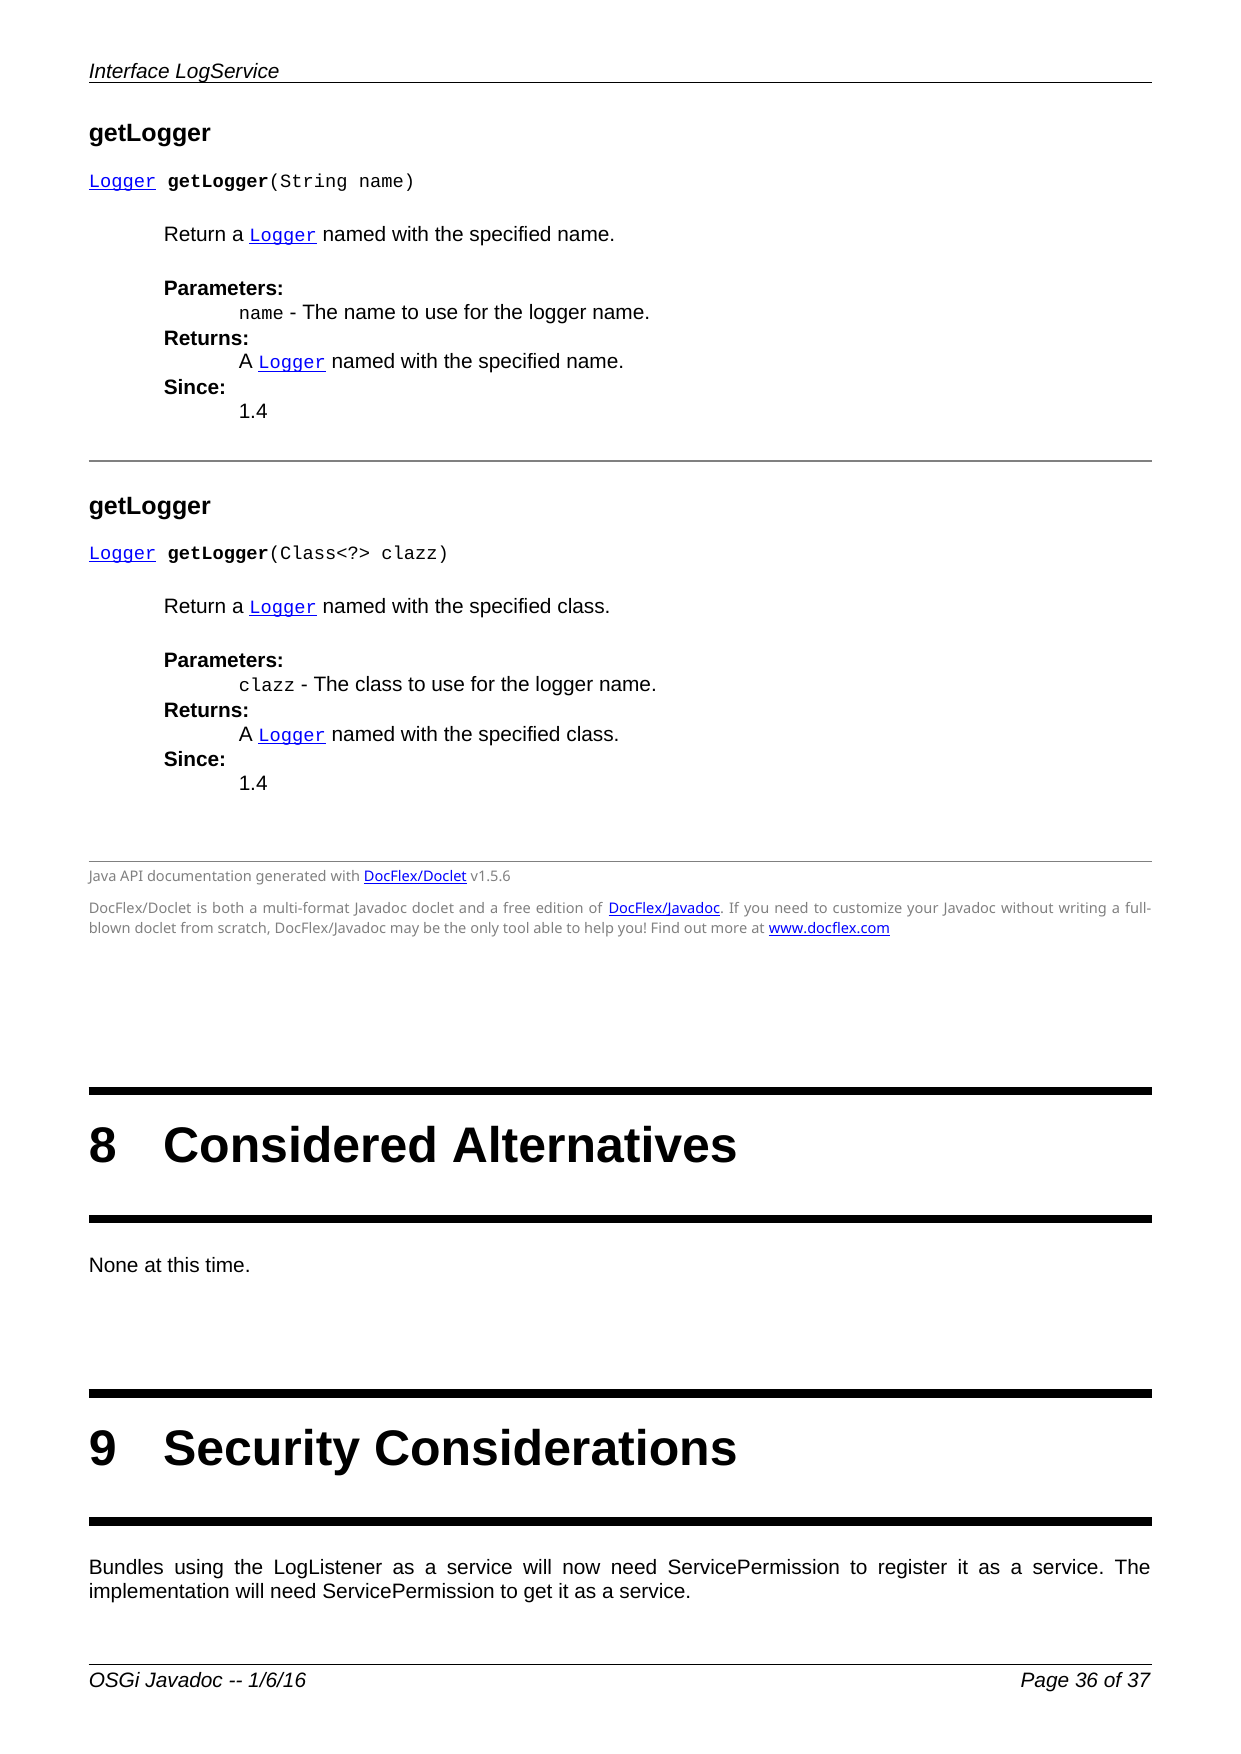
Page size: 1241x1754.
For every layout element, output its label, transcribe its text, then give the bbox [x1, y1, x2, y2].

text Since: [163, 374, 1152, 398]
text Returns: [163, 697, 1152, 721]
text 1.4 [238, 771, 1152, 794]
text Return a Logger named with the specified name. [163, 222, 1152, 247]
text Java API documentation generated with DocFlex/Doclet v1.5.6 [88, 862, 1152, 886]
text Parameters: [163, 276, 1152, 300]
text clazz - The class to use for the logger name. [238, 672, 1152, 697]
subtitle Considered Alternatives [88, 1088, 1152, 1223]
subtitle getLogger [88, 118, 1152, 147]
text Parameters: [163, 648, 1152, 672]
text A Logger named with the specified name. [238, 349, 1152, 374]
text A Logger named with the specified class. [238, 721, 1152, 747]
text 1.4 [238, 398, 1152, 422]
text name - The name to use for the logger name. [238, 300, 1152, 325]
text Logger getLogger(String name) [88, 171, 1152, 193]
subtitle getLogger [88, 491, 1152, 519]
text None at this time. [88, 1253, 1152, 1277]
text Return a Logger named with the specified class. [163, 594, 1152, 619]
text Logger getLogger(Class<?> clazz) [88, 543, 1152, 565]
text Since: [163, 747, 1152, 771]
subtitle Security Considerations [88, 1390, 1152, 1526]
text Bundles using the LogListener as a service will now need ServicePermission to register it as a service. The implementation will need ServicePermission to get it as a service. [88, 1555, 1152, 1603]
text Returns: [163, 325, 1152, 349]
text DocFlex/Doclet is both a multi-format Javadoc doclet and a free edition of DocFlex/Javadoc. If you need to customize your Javadoc without writing a full-blown doclet from scratch, DocFlex/Javadoc may be the only tool able to help you! Find out more at www.docflex.com [88, 898, 1152, 938]
